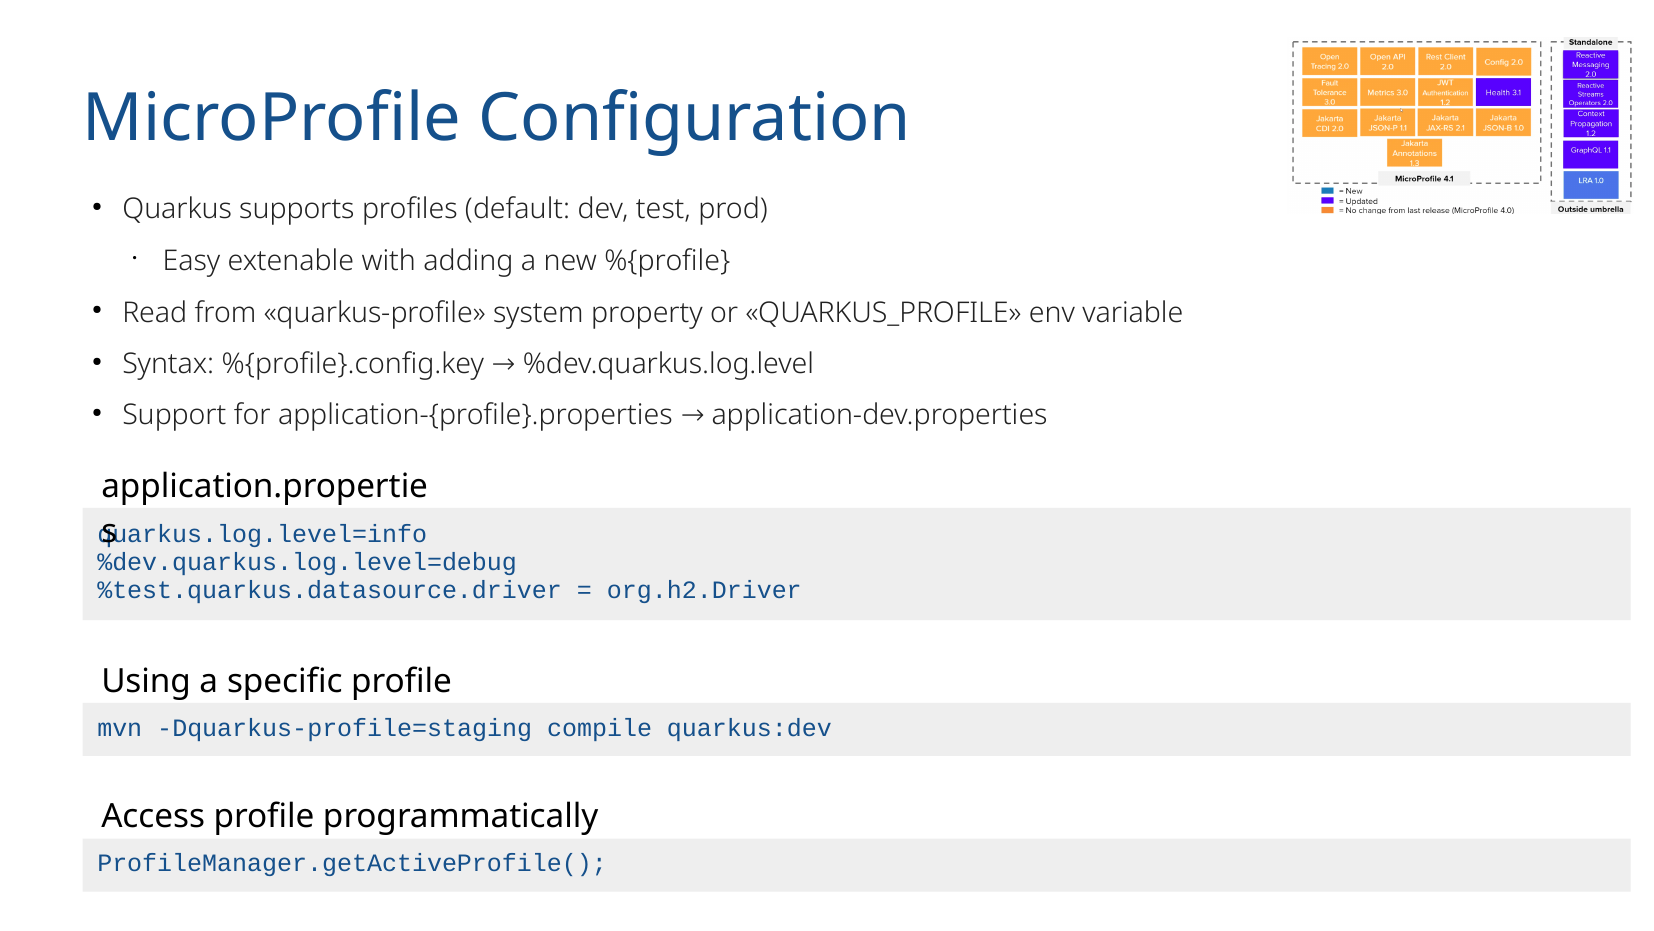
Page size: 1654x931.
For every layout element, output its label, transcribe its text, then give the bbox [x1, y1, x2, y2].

text_box mvn -Dquarkus-profile=staging compile quarkus:dev [82, 702, 1631, 756]
picture [1287, 37, 1634, 214]
title MicroProfile Configuration [82, 37, 1287, 188]
list Quarkus supports profiles (default: dev, test, prod) Easy extenable with adding a new %{profile} Read from «quarkus-profile» system property or «QUARKUS_PROFILE» env variable Syntax: %{profile}.config.key → %dev.quarkus.log.level Support for application-{profile}.properties → application-dev.properties [81, 188, 1582, 438]
text_box application.properties [86, 454, 444, 560]
text_box Using a specific profile [86, 649, 638, 742]
text_box ProfileManager.getActiveProfile(); [82, 838, 1631, 892]
text_box quarkus.log.level=info %dev.quarkus.log.level=debug %test.quarkus.datasource.driver = org.h2.Driver [82, 507, 1631, 621]
text_box Access profile programmatically [86, 784, 745, 878]
